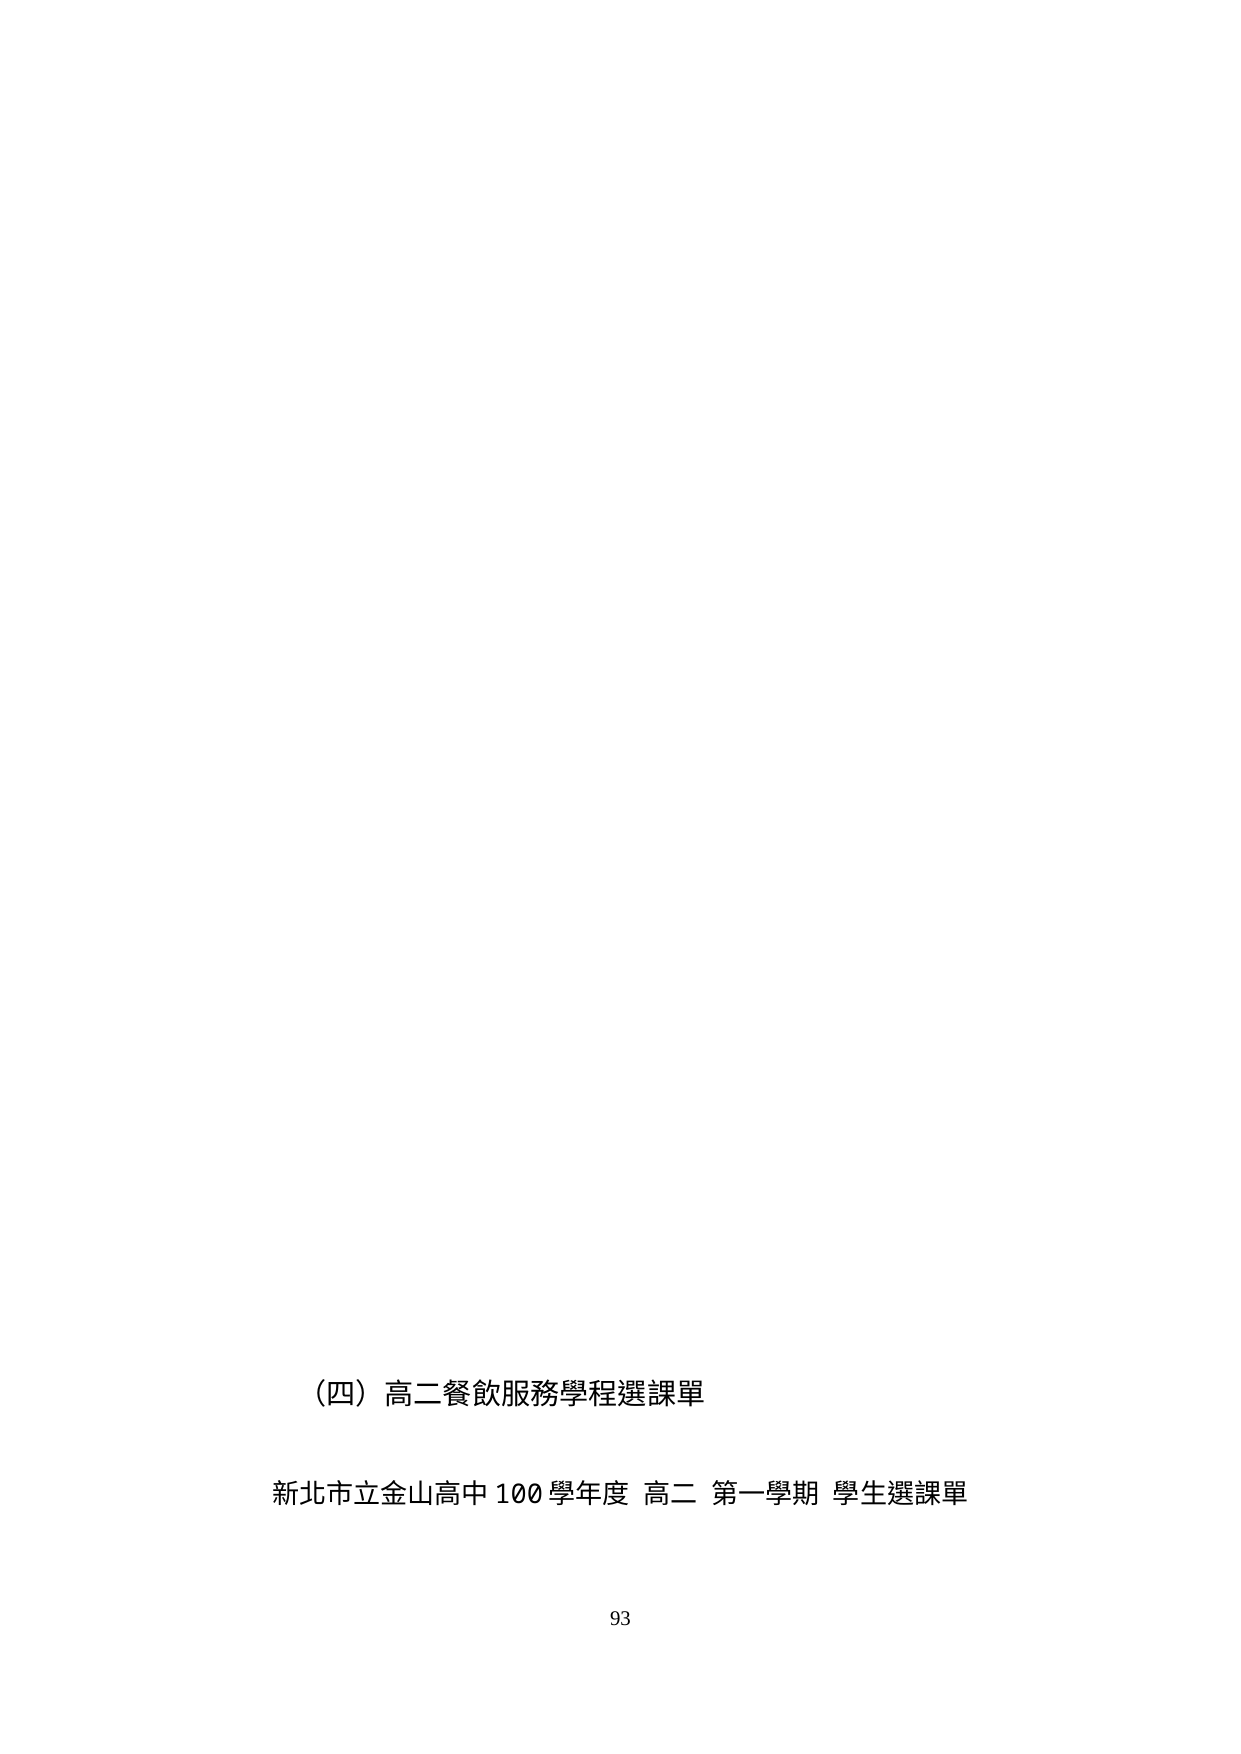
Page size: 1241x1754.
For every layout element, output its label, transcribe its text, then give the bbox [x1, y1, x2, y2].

text 新北市立金山高中100學年度 高二 第一學期 學生選課單 [118, 1450, 1122, 1512]
text （四）高二餐飲服務學程選課單 [281, 1350, 1122, 1412]
